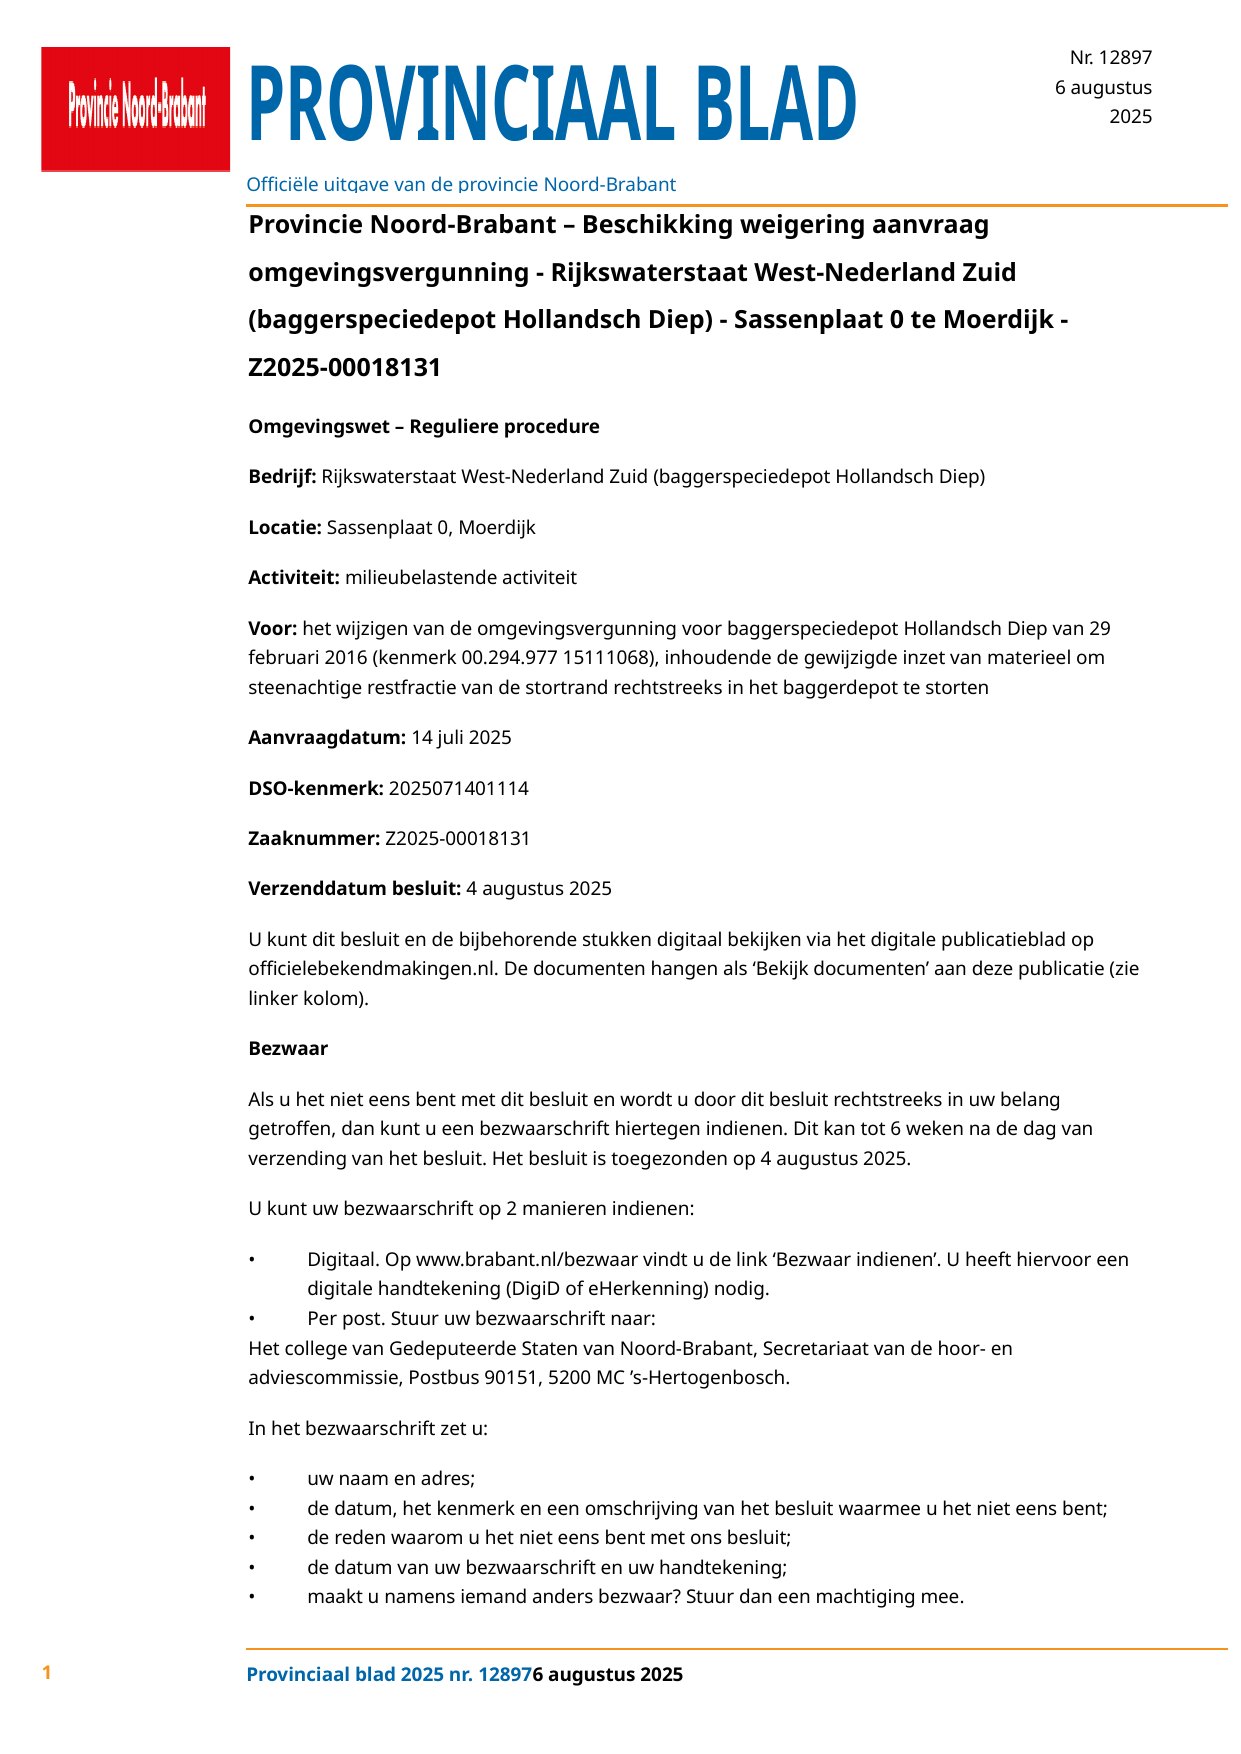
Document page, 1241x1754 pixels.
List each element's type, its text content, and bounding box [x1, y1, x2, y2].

text Provincie Noord-Brabant – Beschikking weigering aanvraag omgevingsvergunning - Rijkswaterstaat West-Nederland Zuid (baggerspeciedepot Hollandsch Diep) - Sassenplaat 0 te Moerdijk - Z2025-00018131 [248, 207, 1152, 384]
list Digitaal. Op www.brabant.nl/bezwaar vindt u de link ‘Bezwaar indienen’. U heeft hiervoor een digitale handtekening (DigiD of eHerkenning) nodig. [248, 1246, 1152, 1301]
text Activiteit: milieubelastende activiteit [248, 564, 1152, 590]
text In het bezwaarschrift zet u: [248, 1415, 1152, 1441]
picture [41, 47, 231, 172]
text U kunt uw bezwaarschrift op 2 manieren indienen: [248, 1196, 1152, 1221]
text Voor: het wijzigen van de omgevingsvergunning voor baggerspeciedepot Hollandsch Diep van 29 februari 2016 (kenmerk 00.294.977 15111068), inhoudende de gewijzigde inzet van materieel om steenachtige restfractie van de stortrand rechtstreeks in het baggerdepot te storten [248, 615, 1152, 700]
text Als u het niet eens bent met dit besluit en wordt u door dit besluit rechtstreeks in uw belang getroffen, dan kunt u een bezwaarschrift hiertegen indienen. Dit kan tot 6 weken na de dag van verzending van het besluit. Het besluit is toegezonden op 4 augustus 2025. [248, 1086, 1152, 1171]
text Locatie: Sassenplaat 0, Moerdijk [248, 514, 1152, 540]
text Zaaknummer: Z2025-00018131 [248, 825, 1152, 851]
list Per post. Stuur uw bezwaarschrift naar: [248, 1305, 1152, 1331]
text Omgevingswet – Reguliere procedure [248, 413, 1152, 439]
text Bedrijf: Rijkswaterstaat West-Nederland Zuid (baggerspeciedepot Hollandsch Diep) [248, 463, 1152, 489]
text Verzenddatum besluit: 4 augustus 2025 [248, 876, 1152, 901]
text Bezwaar [248, 1036, 1152, 1061]
text Aanvraagdatum: 14 juli 2025 [248, 724, 1152, 750]
list maakt u namens iemand anders bezwaar? Stuur dan een machtiging mee. [248, 1583, 1152, 1609]
text Het college van Gedeputeerde Staten van Noord-Brabant, Secretariaat van de hoor- en adviescommissie, Postbus 90151, 5200 MC ’s‑Hertogenbosch. [248, 1335, 1152, 1390]
text U kunt dit besluit en de bijbehorende stukken digitaal bekijken via het digitale publicatieblad op officielebekendmakingen.nl. De documenten hangen als ‘Bekijk documenten’ aan deze publicatie (zie linker kolom). [248, 926, 1152, 1011]
list de datum van uw bezwaarschrift en uw handtekening; [248, 1554, 1152, 1580]
list de datum, het kenmerk en een omschrijving van het besluit waarmee u het niet eens bent; [248, 1495, 1152, 1521]
list uw naam en adres; [248, 1465, 1152, 1491]
list de reden waarom u het niet eens bent met ons besluit; [248, 1524, 1152, 1550]
text DSO-kenmerk: 2025071401114 [248, 775, 1152, 801]
